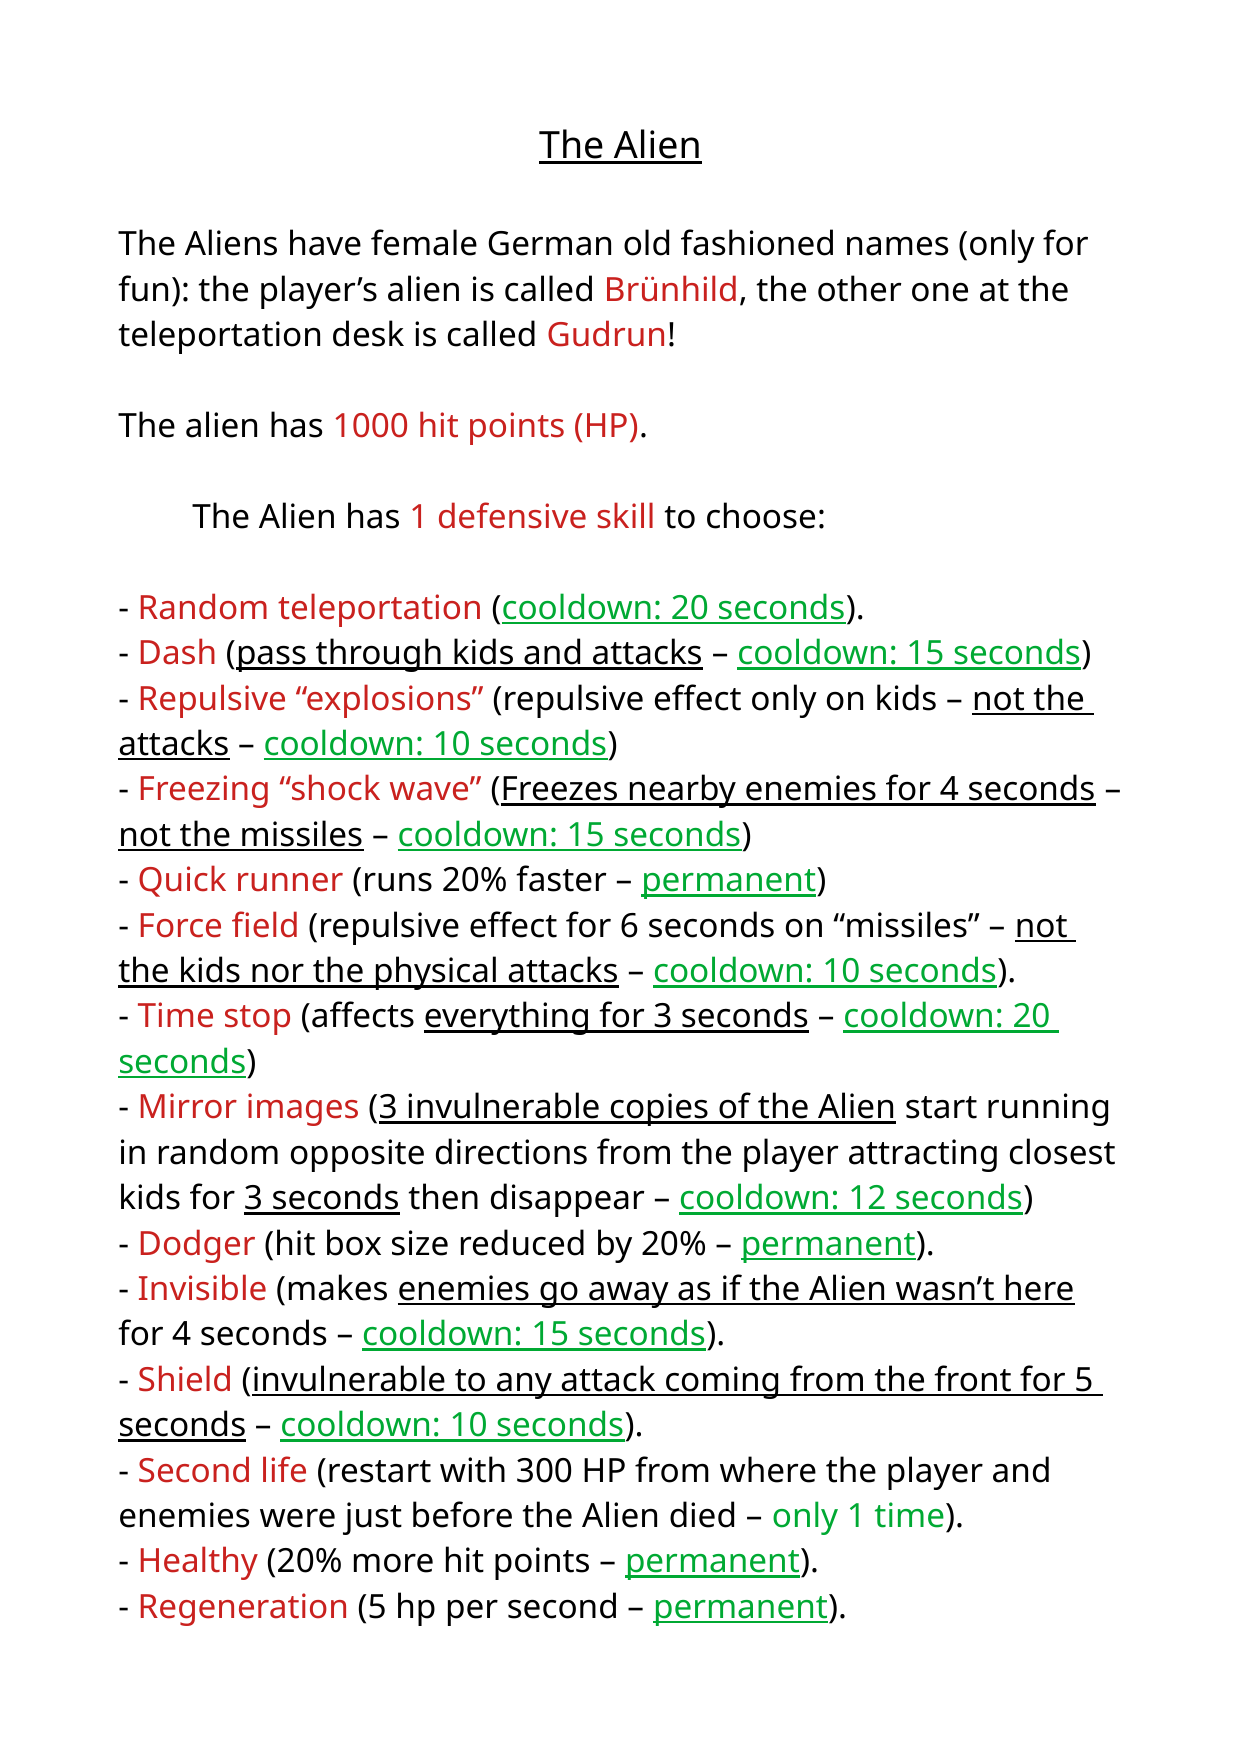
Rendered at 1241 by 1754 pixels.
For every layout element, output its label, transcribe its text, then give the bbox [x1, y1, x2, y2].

text - Force field (repulsive effect for 6 seconds on “missiles” – not the kids nor the physical attacks – cooldown: 10 seconds). [118, 901, 1122, 992]
text - Shield (invulnerable to any attack coming from the front for 5 seconds – cooldown: 10 seconds). [118, 1356, 1122, 1446]
text - Dodger (hit box size reduced by 20% – permanent). [118, 1219, 1122, 1265]
text - Repulsive “explosions” (repulsive effect only on kids – not the attacks – cooldown: 10 seconds) [118, 674, 1122, 765]
text The alien has 1000 hit points (HP). [118, 402, 1122, 447]
text The Alien [118, 118, 1122, 169]
text - Healthy (20% more hit points – permanent). [118, 1537, 1122, 1583]
text - Random teleportation (cooldown: 20 seconds). [118, 583, 1122, 629]
text - Quick runner (runs 20% faster – permanent) [118, 856, 1122, 901]
text - Invisible (makes enemies go away as if the Alien wasn’t here for 4 seconds – cooldown: 15 seconds). [118, 1265, 1122, 1356]
text - Time stop (affects everything for 3 seconds – cooldown: 20 seconds) [118, 992, 1122, 1083]
text - Second life (restart with 300 HP from where the player and enemies were just before the Alien died – only 1 time). [118, 1446, 1122, 1537]
text - Regeneration (5 hp per second – permanent). [118, 1583, 1122, 1628]
text - Dash (pass through kids and attacks – cooldown: 15 seconds) [118, 629, 1122, 674]
text - Mirror images (3 invulnerable copies of the Alien start running in random opposite directions from the player attracting closest kids for 3 seconds then disappear – cooldown: 12 seconds) [118, 1083, 1122, 1219]
text - Freezing “shock wave” (Freezes nearby enemies for 4 seconds – not the missiles – cooldown: 15 seconds) [118, 765, 1122, 856]
text The Aliens have female German old fashioned names (only for fun): the player’s alien is called Brünhild, the other one at the teleportation desk is called Gudrun! [118, 220, 1122, 356]
text The Alien has 1 defensive skill to choose: [118, 493, 1122, 538]
